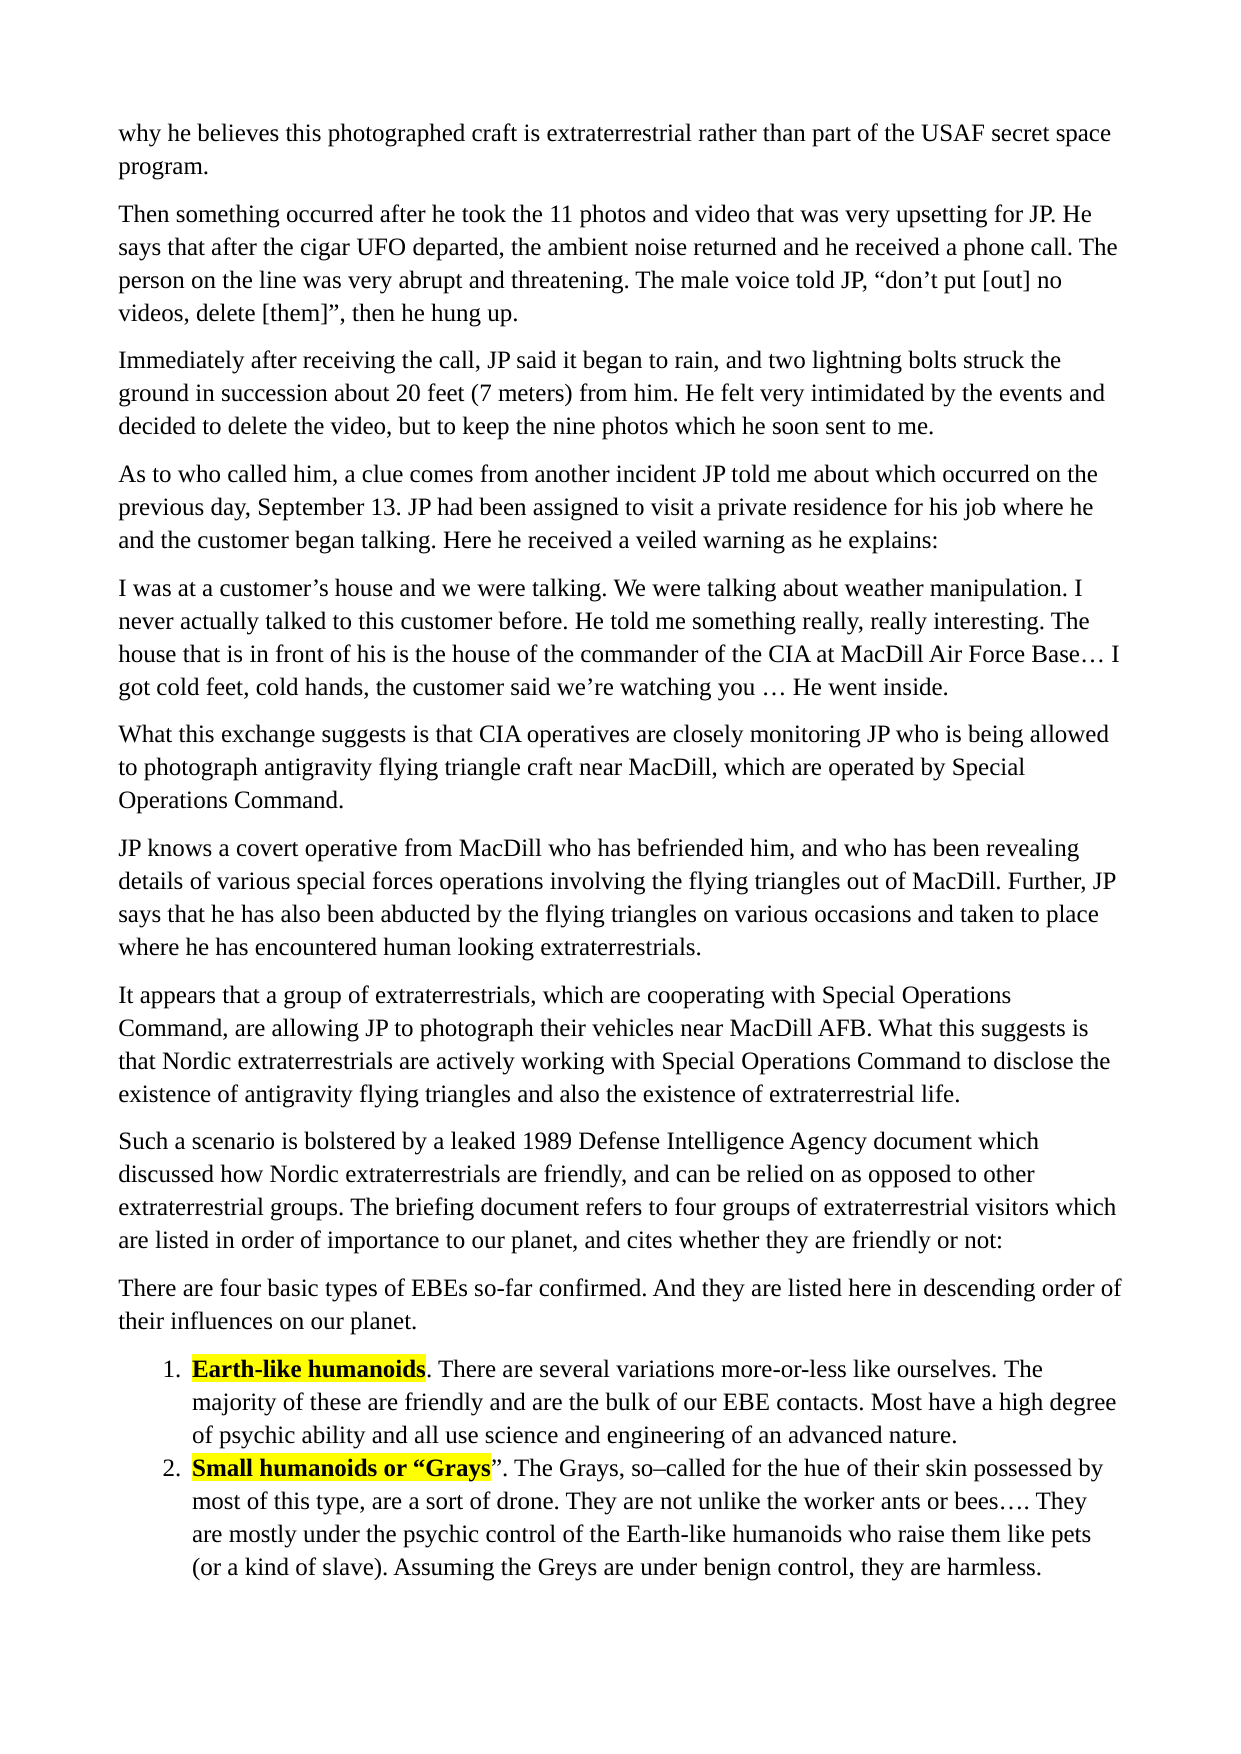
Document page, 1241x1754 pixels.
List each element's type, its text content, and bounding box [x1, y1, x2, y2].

text Then something occurred after he took the 11 photos and video that was very upsetting for JP. He says that after the cigar UFO departed, the ambient noise returned and he received a phone call. The person on the line was very abrupt and threatening. The male voice told JP, “don’t put [out] no videos, delete [them]”, then he hung up. [118, 199, 1122, 327]
text There are four basic types of EBEs so-far confirmed. And they are listed here in descending order of their influences on our planet. [118, 1273, 1122, 1335]
text What this exchange suggests is that CIA operatives are closely monitoring JP who is being allowed to photograph antigravity flying triangle craft near MacDill, which are operated by Special Operations Command. [118, 719, 1122, 814]
text JP knows a covert operative from MacDill who has befriended him, and who has been revealing details of various special forces operations involving the flying triangles out of MacDill. Further, JP says that he has also been abducted by the flying triangles on various occasions and taken to place where he has encountered human looking extraterrestrials. [118, 833, 1122, 961]
list Small humanoids or “Grays”. The Grays, so–called for the hue of their skin possessed by most of this type, are a sort of drone. They are not unlike the worker ants or bees…. They are mostly under the psychic control of the Earth-like humanoids who raise them like pets (or a kind of slave). Assuming the Greys are under benign control, they are harmless. [162, 1453, 1122, 1581]
text Such a scenario is bolstered by a leaked 1989 Defense Intelligence Agency document which discussed how Nordic extraterrestrials are friendly, and can be relied on as opposed to other extraterrestrial groups. The briefing document refers to four groups of extraterrestrial visitors which are listed in order of importance to our planet, and cites whether they are friendly or not: [118, 1126, 1122, 1254]
text I was at a customer’s house and we were talking. We were talking about weather manipulation. I never actually talked to this customer before. He told me something really, really interesting. The house that is in front of his is the house of the commander of the CIA at MacDill Air Force Base… I got cold feet, cold hands, the customer said we’re watching you … He went inside. [118, 573, 1122, 701]
text As to who called him, a clue comes from another incident JP told me about which occurred on the previous day, September 13. JP had been assigned to visit a private residence for his job where he and the customer began talking. Here he received a veiled warning as he explains: [118, 459, 1122, 554]
list Earth-like humanoids. There are several variations more-or-less like ourselves. The majority of these are friendly and are the bulk of our EBE contacts. Most have a high degree of psychic ability and all use science and engineering of an advanced nature. [162, 1354, 1122, 1448]
text Immediately after receiving the call, JP said it began to rain, and two lightning bolts struck the ground in succession about 20 feet (7 meters) from him. He felt very intimidated by the events and decided to delete the video, but to keep the nine photos which he soon sent to me. [118, 345, 1122, 440]
text why he believes this photographed craft is extraterrestrial rather than part of the USAF secret space program. [118, 118, 1122, 180]
text It appears that a group of extraterrestrials, which are cooperating with Special Operations Command, are allowing JP to photograph their vehicles near MacDill AFB. What this suggests is that Nordic extraterrestrials are actively working with Special Operations Command to disclose the existence of antigravity flying triangles and also the existence of extraterrestrial life. [118, 980, 1122, 1107]
